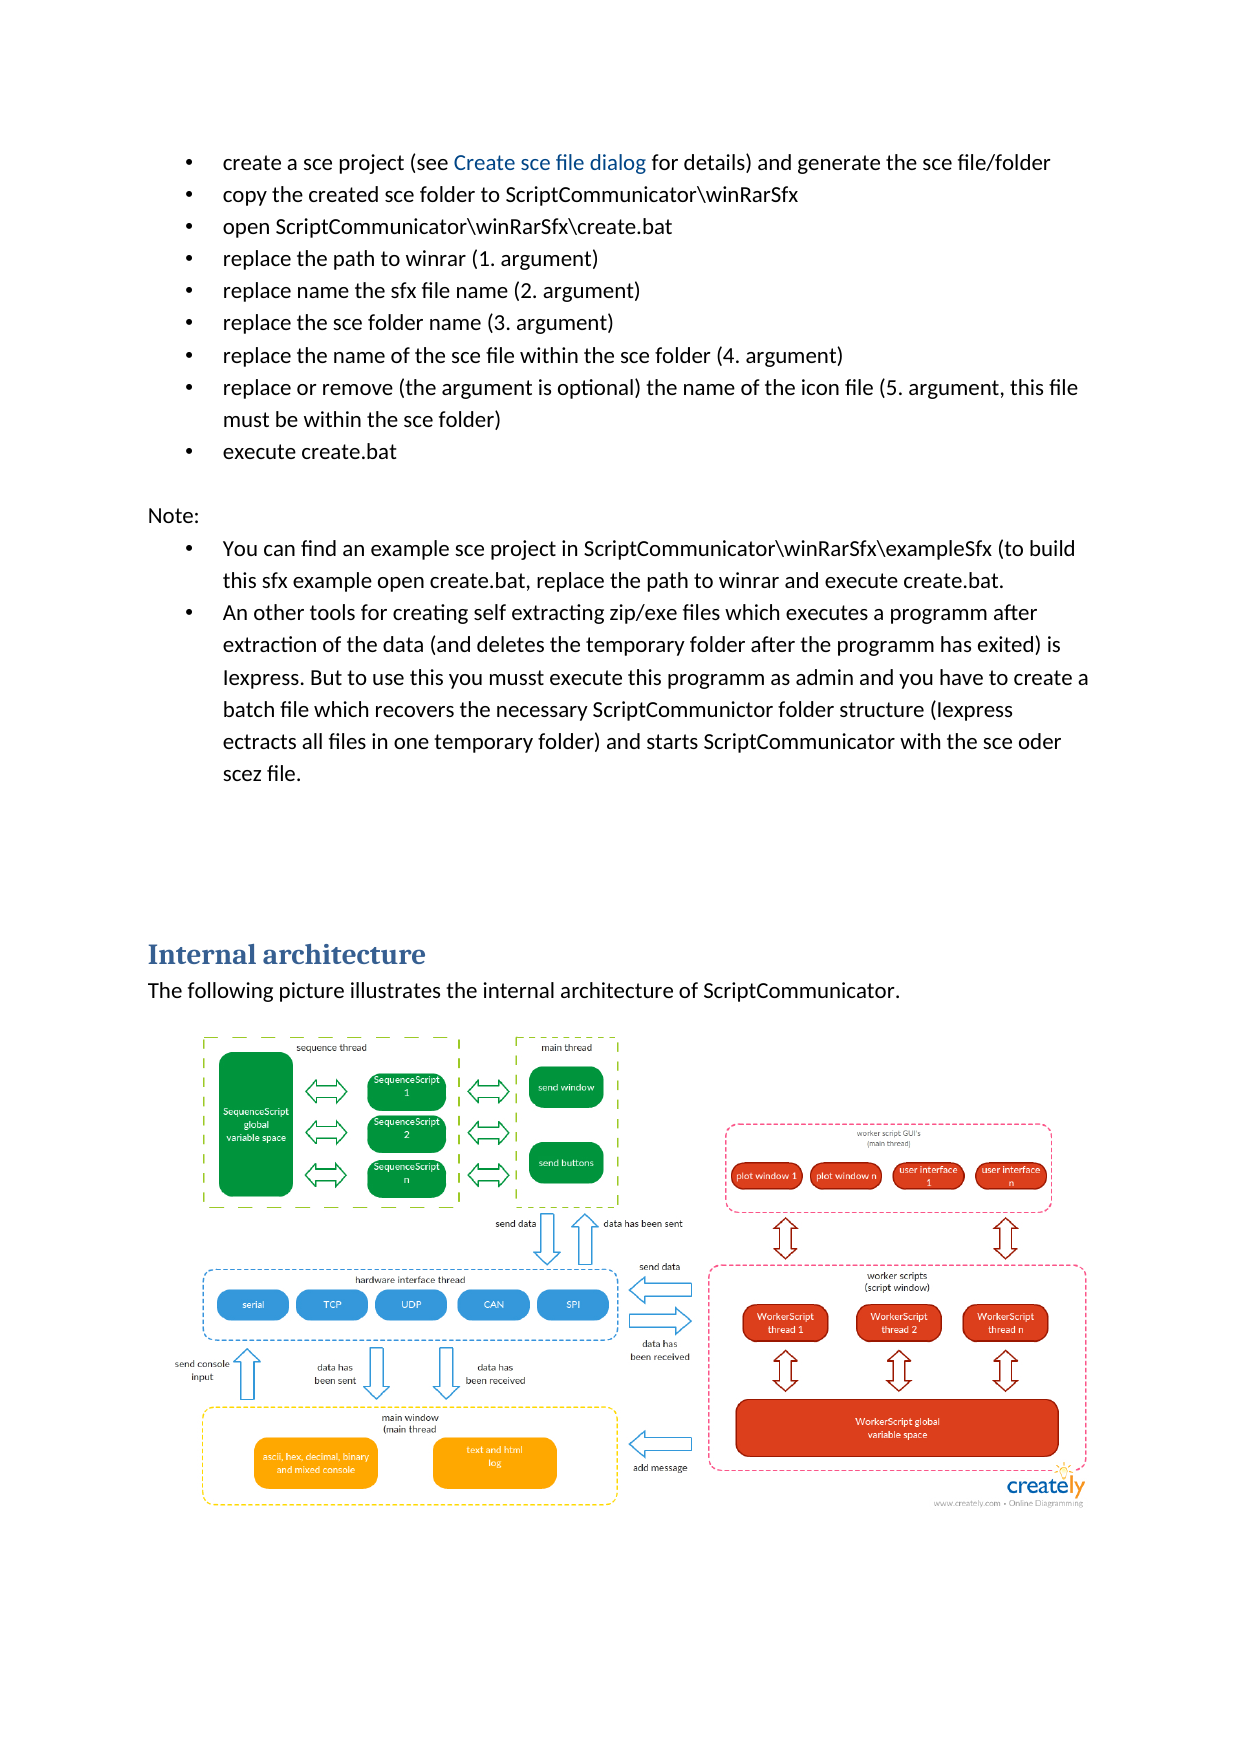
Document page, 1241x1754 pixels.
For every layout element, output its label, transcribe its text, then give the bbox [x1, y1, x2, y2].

list create a sce project (see Create sce file dialog for details) and generate the sce file/folder [185, 148, 1093, 176]
text Note: [148, 502, 1093, 530]
list replace name the sfx file name (2. argument) [185, 276, 1093, 304]
list replace the sce folder name (3. argument) [185, 308, 1093, 337]
picture [147, 1029, 1093, 1512]
list An other tools for creating self extracting zip/exe files which executes a programm after extraction of the data (and deletes the temporary folder after the programm has exited) is Iexpress. But to use this you musst execute this programm as admin and you have to create a batch file which recovers the necessary ScriptCommunictor folder structure (Iexpress ectracts all files in one temporary folder) and starts ScriptCommunicator with the sce oder scez file. [185, 598, 1093, 787]
list replace the name of the sce file within the sce folder (4. argument) [185, 341, 1093, 369]
text The following picture illustrates the internal architecture of ScriptCommunicator. [148, 976, 1093, 1004]
list replace or remove (the argument is optional) the name of the icon file (5. argument, this file must be within the sce folder) [185, 373, 1093, 433]
list open ScriptCommunicator\winRarSfx\create.bat [185, 212, 1093, 240]
subtitle Internal architecture [148, 938, 1093, 971]
list execute create.bat [185, 437, 1093, 465]
list You can find an example sce project in ScriptCommunicator\winRarSfx\exampleSfx (to build this sfx example open create.bat, replace the path to winrar and execute create.bat. [185, 534, 1093, 594]
list copy the created sce folder to ScriptCommunicator\winRarSfx [185, 180, 1093, 208]
list replace the path to winrar (1. argument) [185, 244, 1093, 272]
